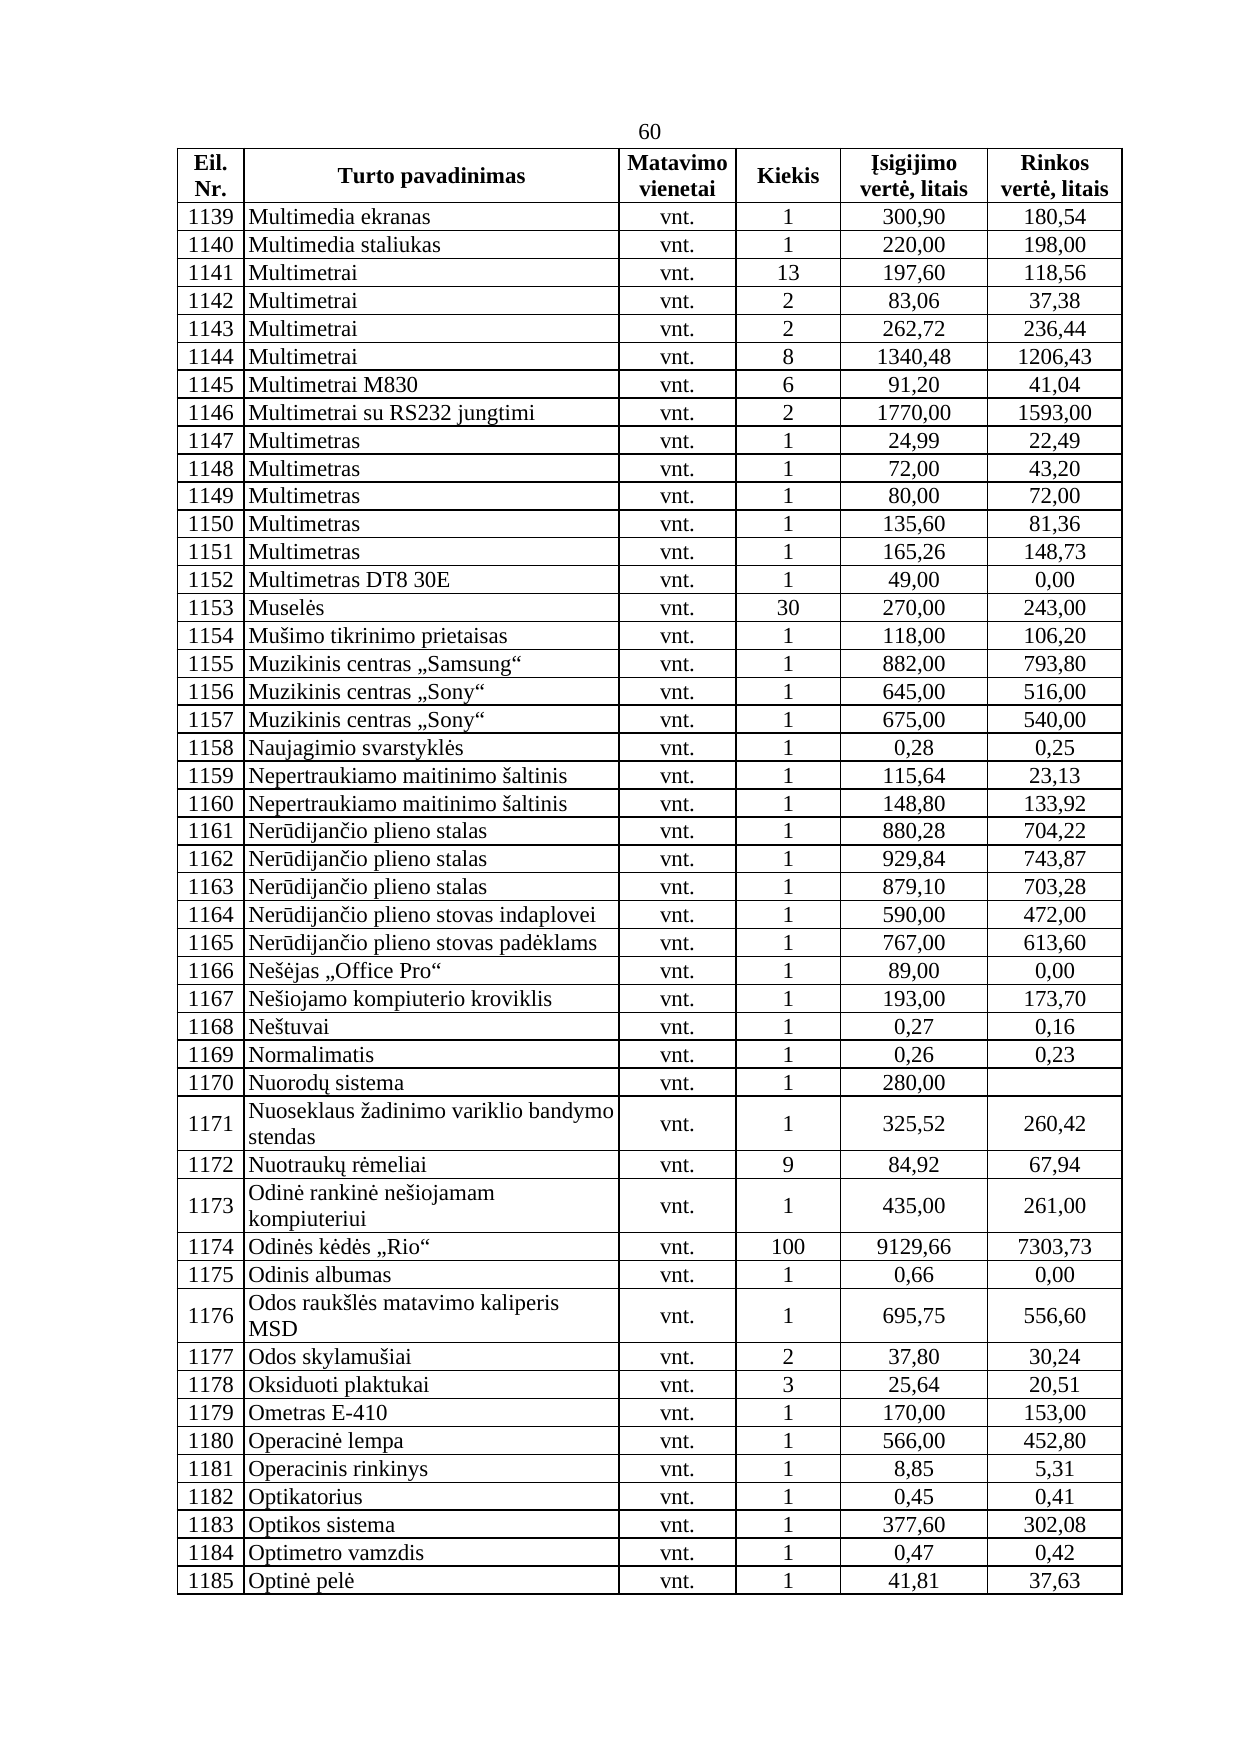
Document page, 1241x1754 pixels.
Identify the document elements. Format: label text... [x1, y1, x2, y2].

table_cell vnt. [620, 427, 735, 453]
table_cell 1 [737, 1097, 840, 1149]
table_cell Multimetras [245, 455, 618, 481]
table_cell 37,63 [988, 1567, 1121, 1593]
table_cell 243,00 [988, 594, 1121, 621]
table_cell Operacinė lempa [245, 1427, 618, 1453]
table_cell 1206,43 [988, 343, 1121, 369]
table_cell vnt. [620, 678, 735, 704]
table_cell 929,84 [841, 846, 987, 872]
table_cell vnt. [620, 1179, 735, 1232]
table_cell 22,49 [988, 427, 1121, 453]
table_cell vnt. [620, 1151, 735, 1177]
table_cell Muzikinis centras „Sony“ [245, 706, 618, 732]
table_cell 1155 [178, 650, 243, 676]
table_cell 0,23 [988, 1041, 1121, 1067]
table_cell Multimetrai [245, 259, 618, 286]
table_cell 1 [737, 1013, 840, 1039]
table_cell 1145 [178, 371, 243, 397]
table_cell 3 [737, 1371, 840, 1398]
table_cell 1 [737, 1511, 840, 1537]
table_header Turto pavadinimas [245, 149, 618, 202]
table_cell 49,00 [841, 566, 987, 593]
table_cell 1153 [178, 594, 243, 621]
table_cell 1140 [178, 231, 243, 258]
table_cell 261,00 [988, 1179, 1121, 1232]
table_cell 0,27 [841, 1013, 987, 1039]
table_cell 540,00 [988, 706, 1121, 732]
table_cell 1 [737, 1427, 840, 1453]
table_cell 115,64 [841, 762, 987, 788]
table_cell 1170 [178, 1069, 243, 1095]
table_cell 173,70 [988, 985, 1121, 1011]
table_cell 1 [737, 1483, 840, 1509]
table_cell 84,92 [841, 1151, 987, 1177]
table_cell vnt. [620, 259, 735, 286]
table_cell 1 [737, 622, 840, 648]
table_cell 1 [737, 427, 840, 453]
table_cell 1159 [178, 762, 243, 788]
table_cell 23,13 [988, 762, 1121, 788]
table_cell 0,16 [988, 1013, 1121, 1039]
table_cell 2 [737, 315, 840, 341]
table_cell vnt. [620, 399, 735, 425]
table_cell vnt. [620, 1483, 735, 1509]
table_cell 0,00 [988, 566, 1121, 593]
table_cell 20,51 [988, 1371, 1121, 1398]
table_cell 37,80 [841, 1343, 987, 1370]
table_cell Multimetrai M830 [245, 371, 618, 397]
table_cell 2 [737, 287, 840, 313]
table_cell 41,04 [988, 371, 1121, 397]
table_cell 1147 [178, 427, 243, 453]
table_cell 91,20 [841, 371, 987, 397]
table_cell 1151 [178, 538, 243, 565]
table_cell 1 [737, 1455, 840, 1481]
table_cell 43,20 [988, 455, 1121, 481]
table_cell 133,92 [988, 790, 1121, 816]
table_cell vnt. [620, 315, 735, 341]
table_cell 30,24 [988, 1343, 1121, 1370]
table_cell 118,56 [988, 259, 1121, 286]
table_cell 89,00 [841, 957, 987, 983]
table_cell 148,73 [988, 538, 1121, 565]
table_cell 1143 [178, 315, 243, 341]
table_cell Optikatorius [245, 1483, 618, 1509]
table_cell vnt. [620, 650, 735, 676]
table_cell Nerūdijančio plieno stalas [245, 818, 618, 844]
table_cell 72,00 [841, 455, 987, 481]
table_cell 1167 [178, 985, 243, 1011]
table_cell vnt. [620, 1427, 735, 1453]
table_cell 2 [737, 1343, 840, 1370]
table_cell 8,85 [841, 1455, 987, 1481]
table_cell Muzikinis centras „Samsung“ [245, 650, 618, 676]
table_cell 1182 [178, 1483, 243, 1509]
table_cell 1180 [178, 1427, 243, 1453]
table_cell 0,66 [841, 1261, 987, 1287]
table_cell 0,45 [841, 1483, 987, 1509]
table_cell 9 [737, 1151, 840, 1177]
table_cell 703,28 [988, 873, 1121, 900]
table_cell 0,00 [988, 1261, 1121, 1287]
table_cell 37,38 [988, 287, 1121, 313]
table_cell [988, 1069, 1121, 1095]
table_cell vnt. [620, 203, 735, 230]
table_cell vnt. [620, 985, 735, 1011]
table_header Matavimo vienetai [620, 149, 735, 202]
table_cell 1 [737, 1539, 840, 1565]
table_cell vnt. [620, 957, 735, 983]
table_cell vnt. [620, 538, 735, 565]
table_cell Normalimatis [245, 1041, 618, 1067]
table_cell 170,00 [841, 1399, 987, 1426]
table_cell vnt. [620, 1539, 735, 1565]
table_cell vnt. [620, 790, 735, 816]
table_cell 100 [737, 1233, 840, 1259]
table_cell 80,00 [841, 483, 987, 509]
table_header Eil. Nr. [178, 149, 243, 202]
table_cell 1 [737, 818, 840, 844]
table_cell 8 [737, 343, 840, 369]
table_cell 879,10 [841, 873, 987, 900]
table_cell vnt. [620, 1289, 735, 1342]
table_cell 325,52 [841, 1097, 987, 1149]
table_cell vnt. [620, 1371, 735, 1398]
table_cell vnt. [620, 1041, 735, 1067]
table_cell Optikos sistema [245, 1511, 618, 1537]
table_cell vnt. [620, 622, 735, 648]
table_cell 1 [737, 873, 840, 900]
table_cell 1 [737, 929, 840, 956]
table_cell 1184 [178, 1539, 243, 1565]
table_cell vnt. [620, 1511, 735, 1537]
table_cell Nerūdijančio plieno stovas indaplovei [245, 901, 618, 928]
table_cell vnt. [620, 231, 735, 258]
table_cell 882,00 [841, 650, 987, 676]
table_cell Nuorodų sistema [245, 1069, 618, 1095]
table_cell 0,47 [841, 1539, 987, 1565]
table_cell Nerūdijančio plieno stovas padėklams [245, 929, 618, 956]
table_cell 1 [737, 1041, 840, 1067]
table_cell Muzikinis centras „Sony“ [245, 678, 618, 704]
table_cell 1158 [178, 734, 243, 760]
table_cell 1171 [178, 1097, 243, 1149]
table_cell 1 [737, 1261, 840, 1287]
table_cell 1157 [178, 706, 243, 732]
table_cell vnt. [620, 1567, 735, 1593]
table_cell 1183 [178, 1511, 243, 1537]
table_cell 1162 [178, 846, 243, 872]
table_cell 1 [737, 1567, 840, 1593]
table_cell 1142 [178, 287, 243, 313]
table_cell 1165 [178, 929, 243, 956]
table_cell Odinės kėdės „Rio“ [245, 1233, 618, 1259]
table_cell 1 [737, 203, 840, 230]
table_cell 0,42 [988, 1539, 1121, 1565]
table_cell 1 [737, 538, 840, 565]
table_cell 1593,00 [988, 399, 1121, 425]
table_cell 793,80 [988, 650, 1121, 676]
table_cell vnt. [620, 901, 735, 928]
table_cell 1149 [178, 483, 243, 509]
table_cell 13 [737, 259, 840, 286]
table_cell Multimedia ekranas [245, 203, 618, 230]
table_cell 1174 [178, 1233, 243, 1259]
table_cell 1160 [178, 790, 243, 816]
table_cell vnt. [620, 1233, 735, 1259]
table_cell 1177 [178, 1343, 243, 1370]
table_cell vnt. [620, 511, 735, 537]
table_cell Muselės [245, 594, 618, 621]
table_cell 302,08 [988, 1511, 1121, 1537]
table_cell 41,81 [841, 1567, 987, 1593]
table_cell Multimetras [245, 483, 618, 509]
table_cell 198,00 [988, 231, 1121, 258]
table_cell 262,72 [841, 315, 987, 341]
table_cell 1146 [178, 399, 243, 425]
table_cell 1181 [178, 1455, 243, 1481]
table_cell Multimetrai su RS232 jungtimi [245, 399, 618, 425]
table_cell 1 [737, 985, 840, 1011]
table_cell 1 [737, 901, 840, 928]
table_cell Multimedia staliukas [245, 231, 618, 258]
table_cell 1340,48 [841, 343, 987, 369]
table_cell 7303,73 [988, 1233, 1121, 1259]
table_cell vnt. [620, 1013, 735, 1039]
table_cell 83,06 [841, 287, 987, 313]
table_cell 1 [737, 762, 840, 788]
table_cell 1 [737, 790, 840, 816]
table_cell vnt. [620, 873, 735, 900]
table_cell vnt. [620, 566, 735, 593]
table_cell vnt. [620, 818, 735, 844]
table_cell 1168 [178, 1013, 243, 1039]
table_cell Optimetro vamzdis [245, 1539, 618, 1565]
table_cell vnt. [620, 1455, 735, 1481]
table_cell Multimetrai [245, 343, 618, 369]
table_cell Odos skylamušiai [245, 1343, 618, 1370]
table_cell vnt. [620, 1069, 735, 1095]
table_cell 5,31 [988, 1455, 1121, 1481]
table_cell 435,00 [841, 1179, 987, 1232]
table_cell 24,99 [841, 427, 987, 453]
table_cell Nuotraukų rėmeliai [245, 1151, 618, 1177]
table_cell 1185 [178, 1567, 243, 1593]
table_cell vnt. [620, 846, 735, 872]
table_cell Multimetras DT8 30E [245, 566, 618, 593]
table_cell vnt. [620, 1399, 735, 1426]
table_cell 0,41 [988, 1483, 1121, 1509]
table_cell 280,00 [841, 1069, 987, 1095]
table_cell 613,60 [988, 929, 1121, 956]
table_cell 67,94 [988, 1151, 1121, 1177]
table_cell 1 [737, 957, 840, 983]
table_cell 1144 [178, 343, 243, 369]
table_cell 270,00 [841, 594, 987, 621]
table_cell Neštuvai [245, 1013, 618, 1039]
table_cell vnt. [620, 1097, 735, 1149]
table_cell 180,54 [988, 203, 1121, 230]
table_header Kiekis [737, 149, 840, 202]
table_header Rinkos vertė, litais [988, 149, 1121, 202]
table_cell Nerūdijančio plieno stalas [245, 873, 618, 900]
table_cell 1 [737, 650, 840, 676]
table_cell 1173 [178, 1179, 243, 1232]
table_cell 236,44 [988, 315, 1121, 341]
table_cell 30 [737, 594, 840, 621]
table_cell 1 [737, 706, 840, 732]
table_cell 1150 [178, 511, 243, 537]
table_cell Nepertraukiamo maitinimo šaltinis [245, 762, 618, 788]
table_cell 0,28 [841, 734, 987, 760]
table_cell 1 [737, 566, 840, 593]
table_cell 566,00 [841, 1427, 987, 1453]
table_cell 1163 [178, 873, 243, 900]
table_cell 1178 [178, 1371, 243, 1398]
table_cell Ometras E-410 [245, 1399, 618, 1426]
table_cell 590,00 [841, 901, 987, 928]
table_cell 516,00 [988, 678, 1121, 704]
table_cell 1141 [178, 259, 243, 286]
table_cell 1 [737, 1069, 840, 1095]
table_cell vnt. [620, 929, 735, 956]
table_cell Odinė rankinė nešiojamam kompiuteriui [245, 1179, 618, 1232]
table_cell 1172 [178, 1151, 243, 1177]
table_cell 1156 [178, 678, 243, 704]
table_cell Nešėjas „Office Pro“ [245, 957, 618, 983]
table_cell vnt. [620, 594, 735, 621]
table_cell 1152 [178, 566, 243, 593]
table_cell 1179 [178, 1399, 243, 1426]
table_cell 260,42 [988, 1097, 1121, 1149]
table_cell 1161 [178, 818, 243, 844]
table_cell 452,80 [988, 1427, 1121, 1453]
table_cell 1 [737, 678, 840, 704]
table_cell Multimetrai [245, 315, 618, 341]
table_cell vnt. [620, 762, 735, 788]
table_cell Oksiduoti plaktukai [245, 1371, 618, 1398]
table_cell 118,00 [841, 622, 987, 648]
table_cell 1164 [178, 901, 243, 928]
table_cell 1 [737, 1289, 840, 1342]
table_cell 1 [737, 511, 840, 537]
table_cell 556,60 [988, 1289, 1121, 1342]
table_cell 300,90 [841, 203, 987, 230]
table_cell vnt. [620, 455, 735, 481]
table_cell 695,75 [841, 1289, 987, 1342]
table_cell 377,60 [841, 1511, 987, 1537]
table_cell 0,26 [841, 1041, 987, 1067]
table_cell 197,60 [841, 259, 987, 286]
table_cell vnt. [620, 734, 735, 760]
table_cell 148,80 [841, 790, 987, 816]
table_cell 767,00 [841, 929, 987, 956]
table_cell 704,22 [988, 818, 1121, 844]
table_cell vnt. [620, 1343, 735, 1370]
table_cell 1 [737, 483, 840, 509]
table_cell Nerūdijančio plieno stalas [245, 846, 618, 872]
table_cell Multimetras [245, 511, 618, 537]
table_cell vnt. [620, 483, 735, 509]
table_cell 1154 [178, 622, 243, 648]
table_cell Odos raukšlės matavimo kaliperis MSD [245, 1289, 618, 1342]
table_cell 220,00 [841, 231, 987, 258]
table_cell Operacinis rinkinys [245, 1455, 618, 1481]
table_cell Multimetras [245, 427, 618, 453]
table_cell Nešiojamo kompiuterio kroviklis [245, 985, 618, 1011]
table_cell Odinis albumas [245, 1261, 618, 1287]
table_cell 25,64 [841, 1371, 987, 1398]
table_cell 1770,00 [841, 399, 987, 425]
table_cell vnt. [620, 287, 735, 313]
table_cell 165,26 [841, 538, 987, 565]
table_cell Nepertraukiamo maitinimo šaltinis [245, 790, 618, 816]
table_cell Multimetras [245, 538, 618, 565]
table_cell 153,00 [988, 1399, 1121, 1426]
table_cell 2 [737, 399, 840, 425]
table_cell 81,36 [988, 511, 1121, 537]
table_cell vnt. [620, 343, 735, 369]
table_cell Nuoseklaus žadinimo variklio bandymo stendas [245, 1097, 618, 1149]
table_cell vnt. [620, 371, 735, 397]
table_cell 1169 [178, 1041, 243, 1067]
table_cell 193,00 [841, 985, 987, 1011]
table_cell 1 [737, 1399, 840, 1426]
table_header Įsigijimo vertė, litais [841, 149, 987, 202]
table_cell vnt. [620, 706, 735, 732]
table_cell 1166 [178, 957, 243, 983]
table_cell 645,00 [841, 678, 987, 704]
table_cell 1 [737, 846, 840, 872]
table_cell 0,00 [988, 957, 1121, 983]
table_cell 6 [737, 371, 840, 397]
table_cell 1176 [178, 1289, 243, 1342]
table_cell 675,00 [841, 706, 987, 732]
table_cell 743,87 [988, 846, 1121, 872]
table_cell 135,60 [841, 511, 987, 537]
table_cell Mušimo tikrinimo prietaisas [245, 622, 618, 648]
table_cell vnt. [620, 1261, 735, 1287]
table_cell 1175 [178, 1261, 243, 1287]
table_cell 1 [737, 455, 840, 481]
table_cell 9129,66 [841, 1233, 987, 1259]
table_cell 1148 [178, 455, 243, 481]
table_cell 880,28 [841, 818, 987, 844]
table_cell 0,25 [988, 734, 1121, 760]
table_cell 1 [737, 734, 840, 760]
table_cell Naujagimio svarstyklės [245, 734, 618, 760]
table_cell 1 [737, 1179, 840, 1232]
table_cell 106,20 [988, 622, 1121, 648]
table_cell 72,00 [988, 483, 1121, 509]
table_cell 1 [737, 231, 840, 258]
table_cell Multimetrai [245, 287, 618, 313]
table_cell 472,00 [988, 901, 1121, 928]
table_cell Optinė pelė [245, 1567, 618, 1593]
table_cell 1139 [178, 203, 243, 230]
